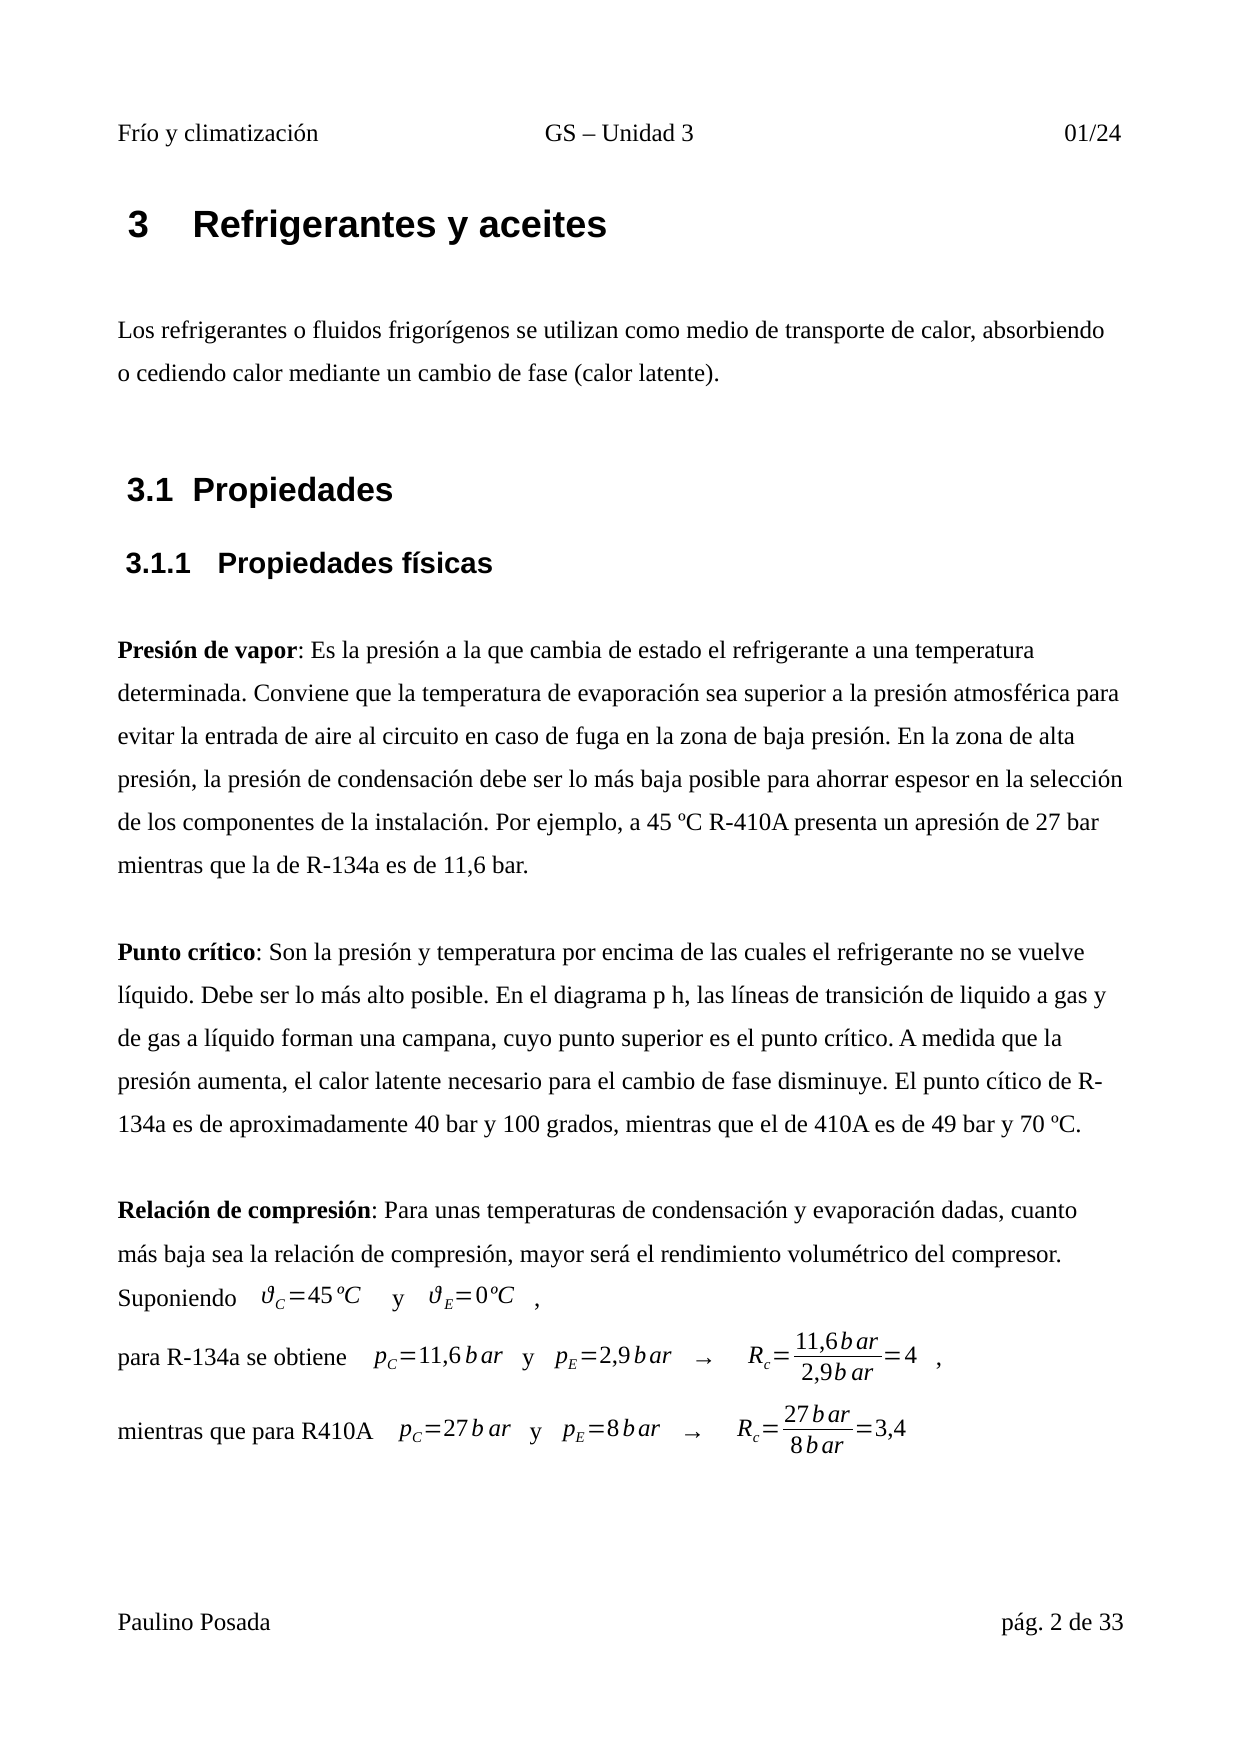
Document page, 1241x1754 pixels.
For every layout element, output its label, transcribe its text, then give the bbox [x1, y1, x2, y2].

text Suponiendo y , [117, 1282, 1123, 1313]
subtitle Propiedades [117, 469, 1123, 508]
text Punto crítico: Son la presión y temperatura por encima de las cuales el refrigerante no se vuelve líquido. Debe ser lo más alto posible. En el diagrama p h, las líneas de transición de liquido a gas y de gas a líquido forman una campana, cuyo punto superior es el punto crítico. A medida que la presión aumenta, el calor latente necesario para el cambio de fase disminuye. El punto cítico de R-134a es de aproximadamente 40 bar y 100 grados, mientras que el de 410A es de 49 bar y 70 ºC. [117, 937, 1123, 1138]
text Presión de vapor: Es la presión a la que cambia de estado el refrigerante a una temperatura determinada. Conviene que la temperatura de evaporación sea superior a la presión atmosférica para evitar la entrada de aire al circuito en caso de fuga en la zona de baja presión. En la zona de alta presión, la presión de condensación debe ser lo más baja posible para ahorrar espesor en la selección de los componentes de la instalación. Por ejemplo, a 45 ºC R-410A presenta un apresión de 27 bar mientras que la de R-134a es de 11,6 bar. [117, 635, 1123, 879]
subtitle Propiedades físicas [117, 546, 1123, 579]
text Los refrigerantes o fluidos frigorígenos se utilizan como medio de transporte de calor, absorbiendo o cediendo calor mediante un cambio de fase (calor latente). [117, 315, 1123, 387]
subtitle Refrigerantes y aceites [117, 201, 1123, 245]
text Relación de compresión: Para unas temperaturas de condensación y evaporación dadas, cuanto más baja sea la relación de compresión, mayor será el rendimiento volumétrico del compresor. [117, 1196, 1123, 1267]
text para R-134a se obtiene y→ , [117, 1327, 1123, 1386]
text mientras que para R410A y→ [117, 1401, 1123, 1460]
